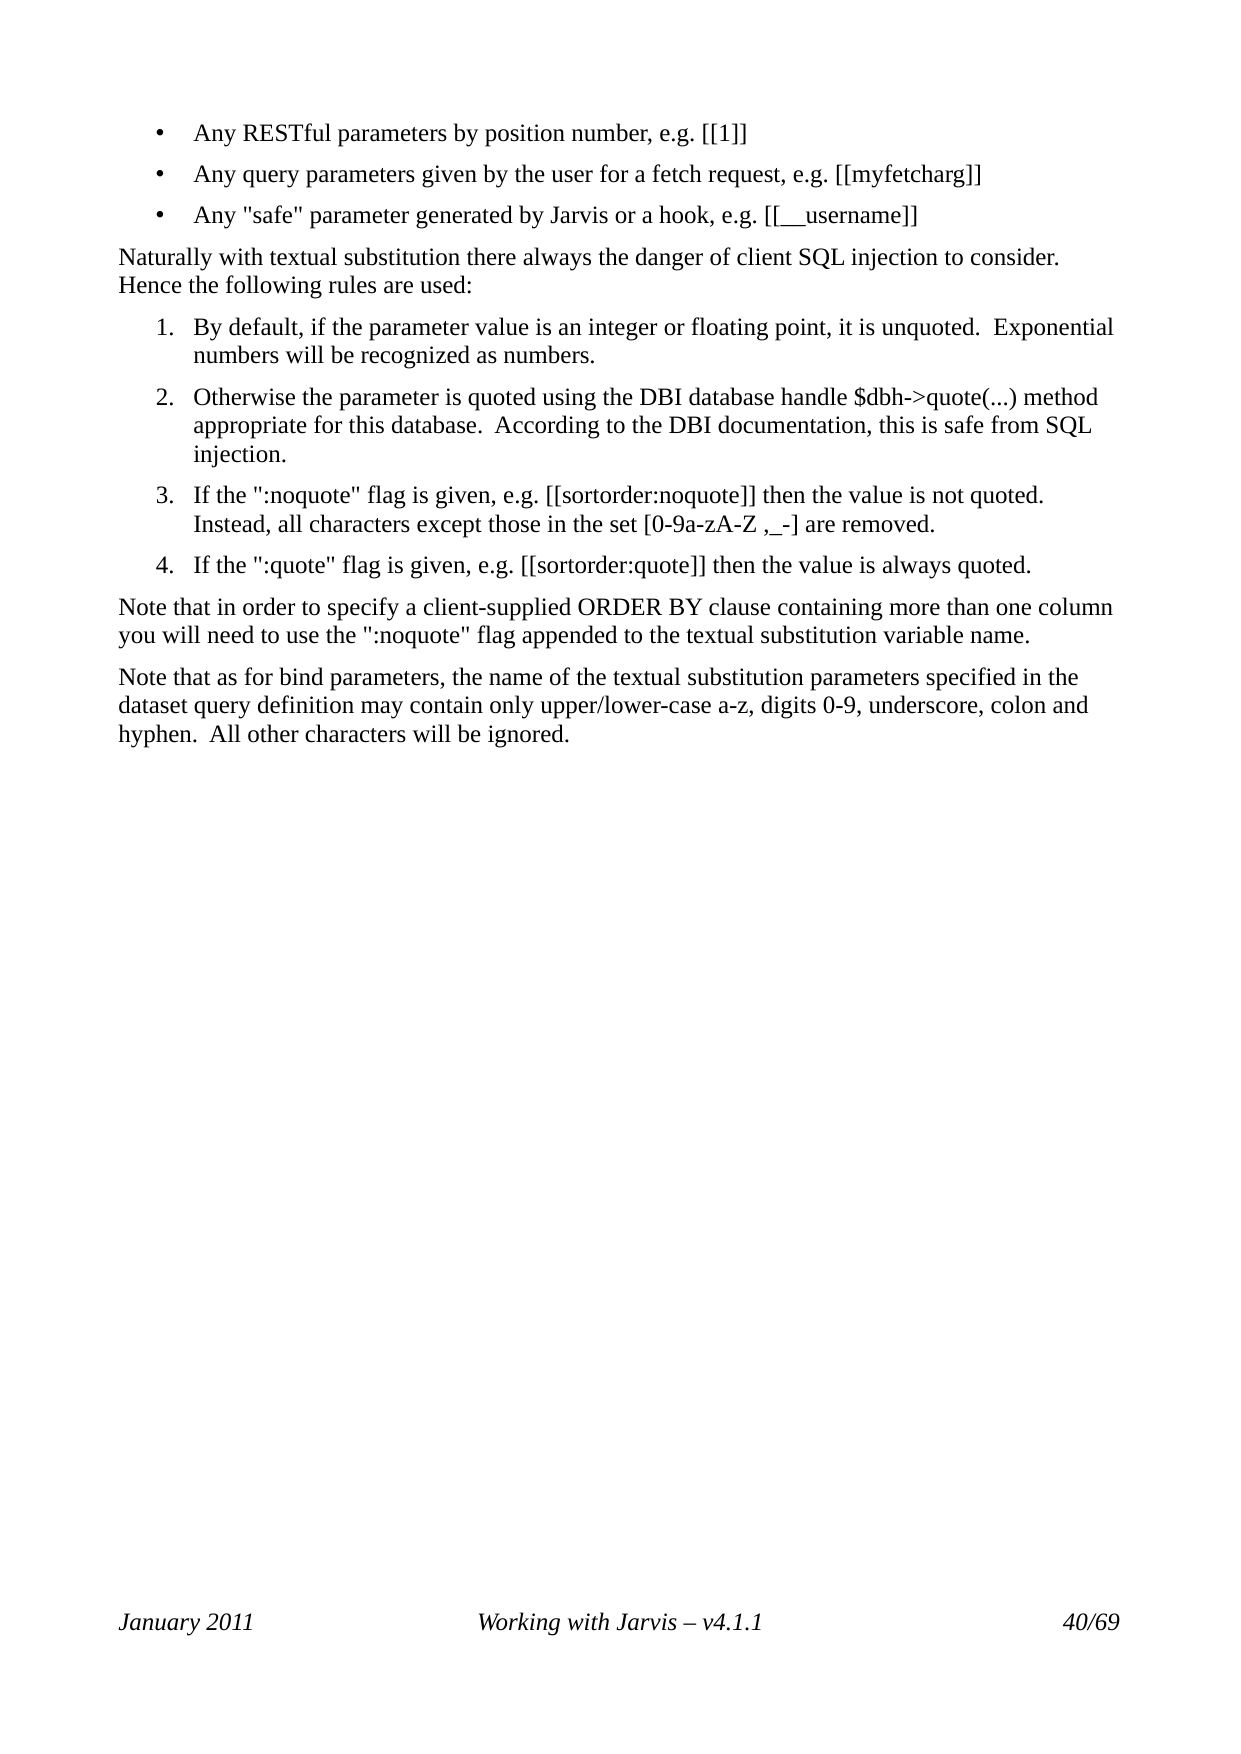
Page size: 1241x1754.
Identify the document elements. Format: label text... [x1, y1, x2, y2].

list Any "safe" parameter generated by Jarvis or a hook, e.g. [[__username]] [156, 201, 1122, 229]
list By default, if the parameter value is an integer or floating point, it is unquoted. Exponential numbers will be recognized as numbers. [156, 312, 1122, 369]
text Note that as for bind parameters, the name of the textual substitution parameters specified in the dataset query definition may contain only upper/lower-case a-z, digits 0-9, underscore, colon and hyphen. All other characters will be ignored. [118, 662, 1122, 748]
list Any query parameters given by the user for a fetch request, e.g. [[myfetcharg]] [156, 159, 1122, 188]
list If the ":quote" flag is given, e.g. [[sortorder:quote]] then the value is always quoted. [156, 551, 1122, 579]
list Any RESTful parameters by position number, e.g. [[1]] [156, 118, 1122, 147]
text Note that in order to specify a client-supplied ORDER BY clause containing more than one column you will need to use the ":noquote" flag appended to the textual substitution variable name. [118, 592, 1122, 649]
list Otherwise the parameter is quoted using the DBI database handle $dbh->quote(...) method appropriate for this database. According to the DBI documentation, this is safe from SQL injection. [156, 382, 1122, 468]
list If the ":noquote" flag is given, e.g. [[sortorder:noquote]] then the value is not quoted. Instead, all characters except those in the set [0-9a-zA-Z ,_-] are removed. [156, 481, 1122, 538]
text Naturally with textual substitution there always the danger of client SQL injection to consider. Hence the following rules are used: [118, 242, 1122, 299]
